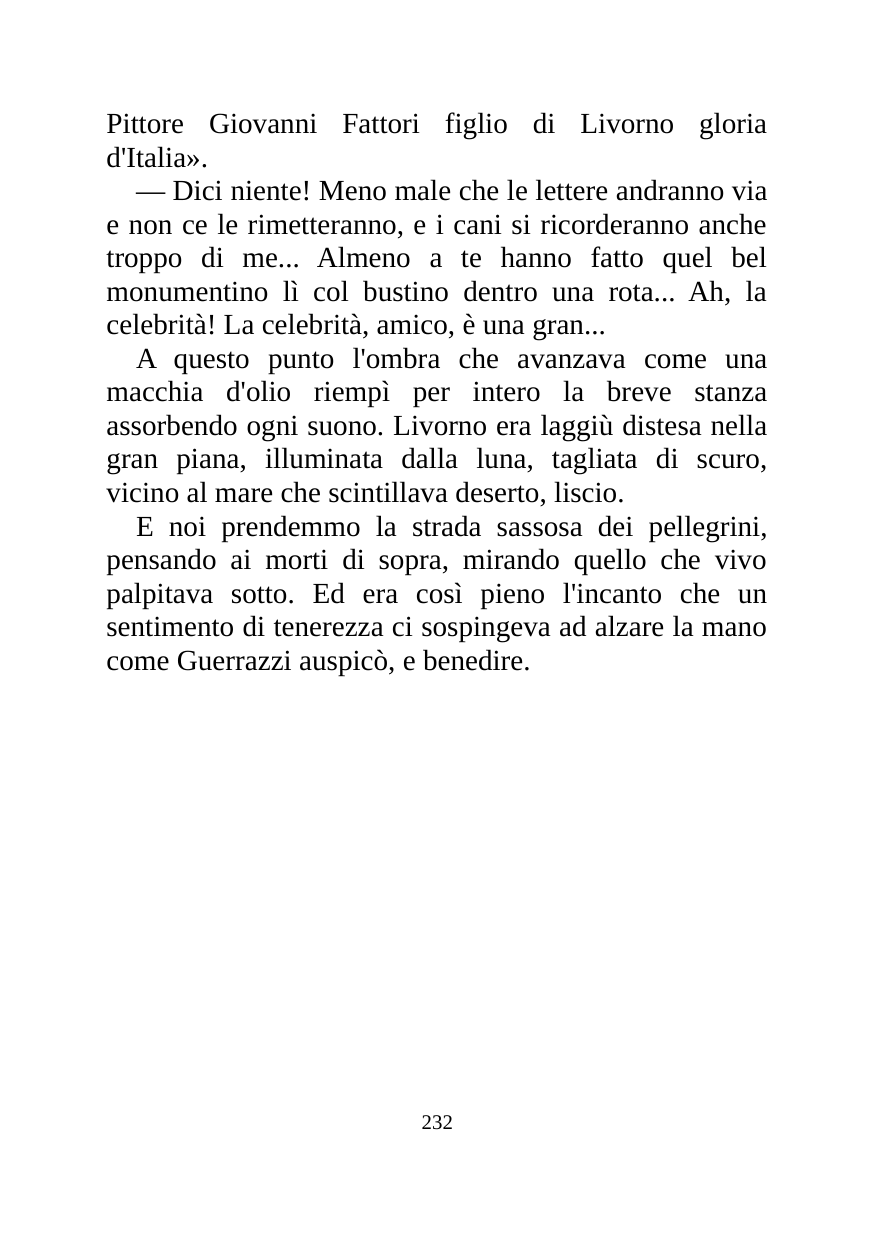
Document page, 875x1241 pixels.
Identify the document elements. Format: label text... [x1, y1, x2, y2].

text E noi prendemmo la strada sassosa dei pellegrini, pensando ai morti di sopra, mirando quello che vivo palpitava sotto. Ed era così pieno l'incanto che un sentimento di tenerezza ci sospingeva ad alzare la mano come Guerrazzi auspicò, e benedire. [106, 509, 768, 676]
text A questo punto l'ombra che avanzava come una macchia d'olio riempì per intero la breve stanza assorbendo ogni suono. Livorno era laggiù distesa nella gran piana, illuminata dalla luna, tagliata di scuro, vicino al mare che scintillava deserto, liscio. [106, 341, 768, 509]
text — Dici niente! Meno male che le lettere andranno via e non ce le rimetteranno, e i cani si ricorderanno anche troppo di me... Almeno a te hanno fatto quel bel monumentino lì col bustino dentro una rota... Ah, la celebrità! La celebrità, amico, è una gran... [106, 173, 768, 341]
text Pittore Giovanni Fattori figlio di Livorno gloria d'Italia». [106, 106, 768, 173]
